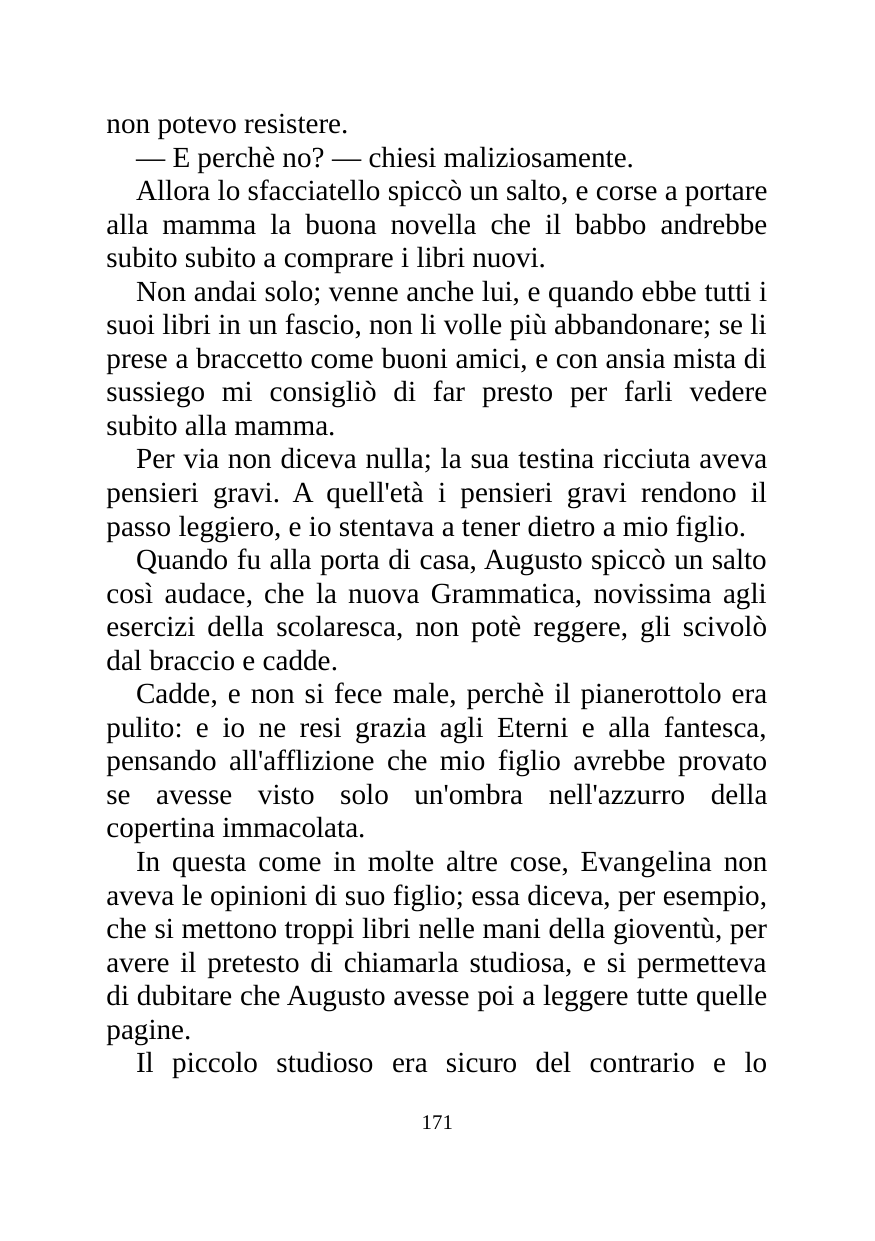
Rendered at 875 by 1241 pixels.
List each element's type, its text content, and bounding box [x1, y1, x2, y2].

text non potevo resistere. [106, 106, 768, 140]
text Allora lo sfacciatello spiccò un salto, e corse a portare alla mamma la buona novella che il babbo andrebbe subito subito a comprare i libri nuovi. [106, 173, 768, 274]
text Non andai solo; venne anche lui, e quando ebbe tutti i suoi libri in un fascio, non li volle più abbandonare; se li prese a braccetto come buoni amici, e con ansia mista di sussiego mi consigliò di far presto per farli vedere subito alla mamma. [106, 274, 768, 442]
text Cadde, e non si fece male, perchè il pianerottolo era pulito: e io ne resi grazia agli Eterni e alla fantesca, pensando all'afflizione che mio figlio avrebbe provato se avesse visto solo un'ombra nell'azzurro della copertina immacolata. [106, 676, 768, 844]
text In questa come in molte altre cose, Evangelina non aveva le opinioni di suo figlio; essa diceva, per esempio, che si mettono troppi libri nelle mani della gioventù, per avere il pretesto di chiamarla studiosa, e si permetteva di dubitare che Augusto avesse poi a leggere tutte quelle pagine. [106, 844, 768, 1045]
text Il piccolo studioso era sicuro del contrario e lo [106, 1045, 768, 1079]
text Quando fu alla porta di casa, Augusto spiccò un salto così audace, che la nuova Grammatica, novissima agli esercizi della scolaresca, non potè reggere, gli scivolò dal braccio e cadde. [106, 542, 768, 676]
text — E perchè no? — chiesi maliziosamente. [106, 140, 768, 173]
text Per via non diceva nulla; la sua testina ricciuta aveva pensieri gravi. A quell'età i pensieri gravi rendono il passo leggiero, e io stentava a tener dietro a mio figlio. [106, 442, 768, 542]
